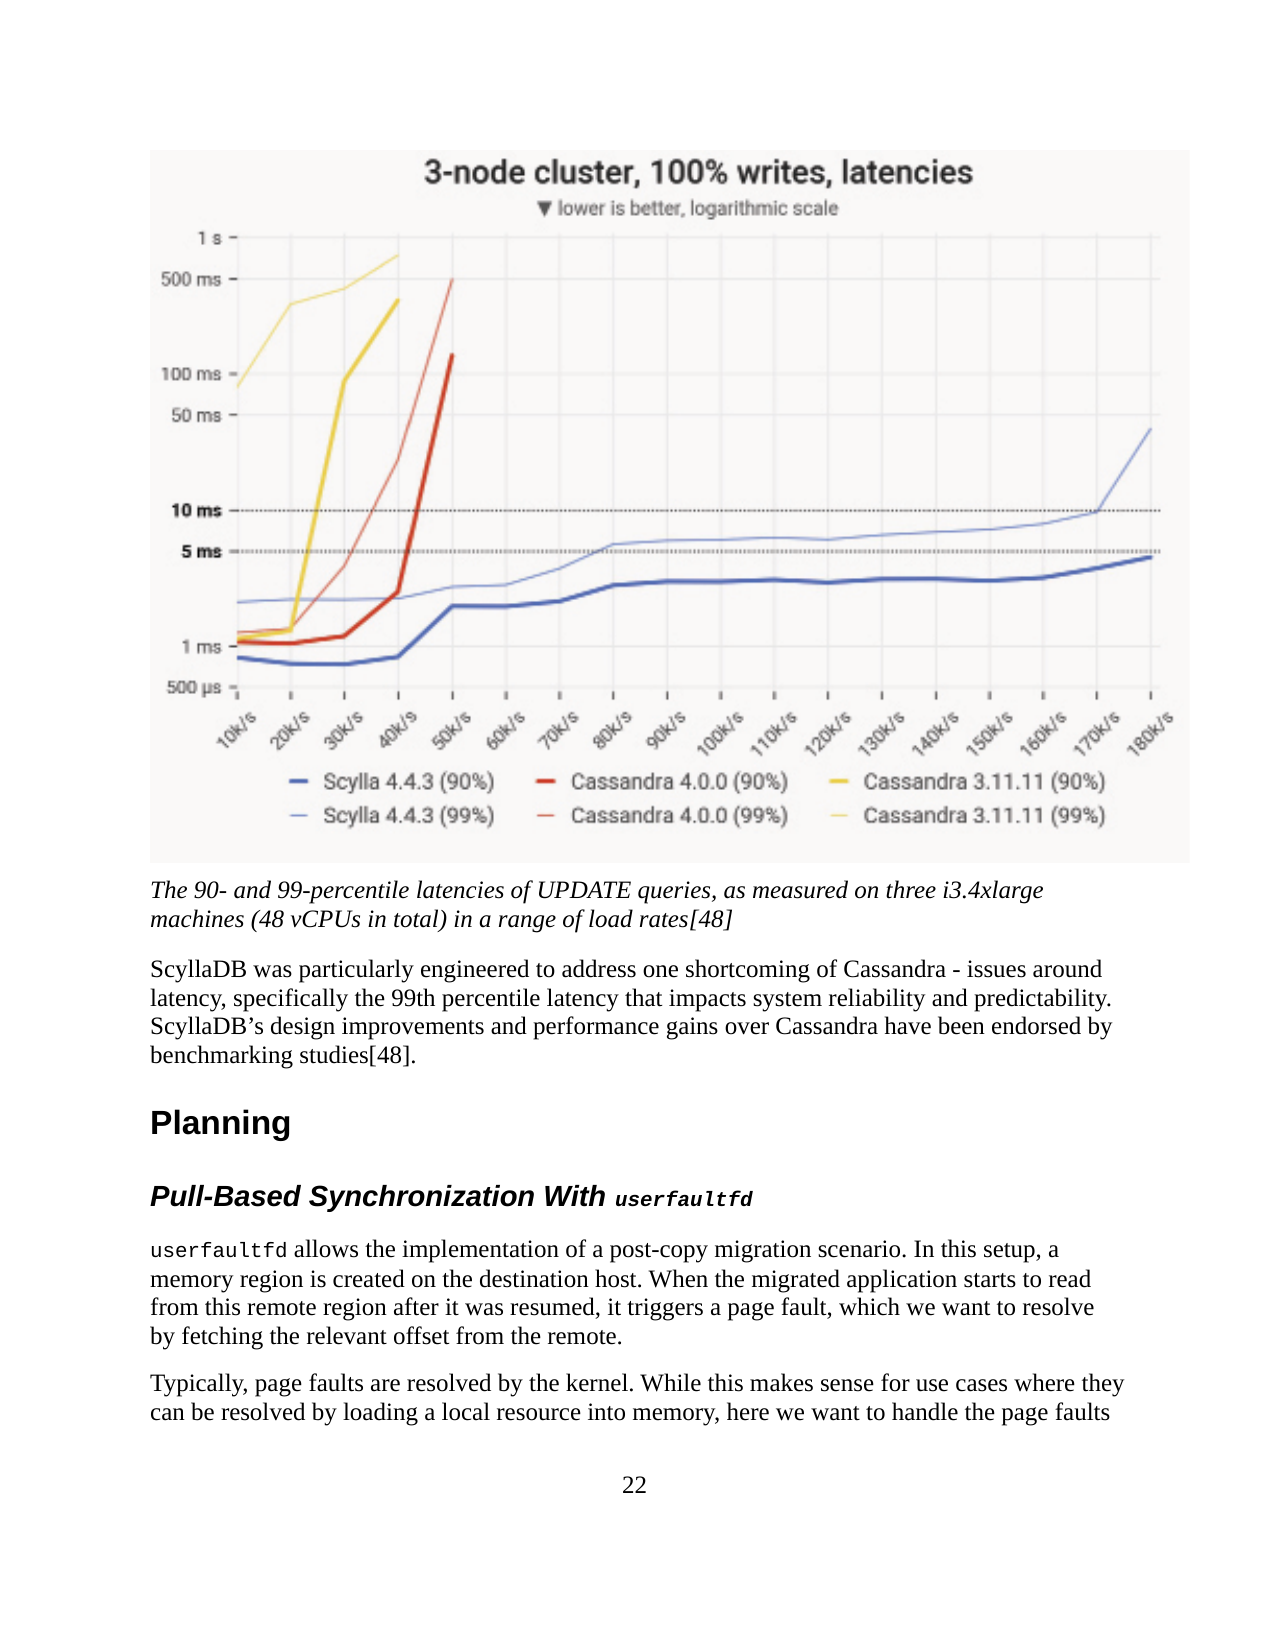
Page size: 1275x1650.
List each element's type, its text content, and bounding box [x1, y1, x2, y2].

text userfaultfd allows the implementation of a post-copy migration scenario. In this setup, a memory region is created on the destination host. When the migrated application starts to read from this remote region after it was resumed, it triggers a page fault, which we want to resolve by fetching the relevant offset from the remote. [150, 1234, 1125, 1350]
text The 90- and 99-percentile latencies of UPDATE queries, as measured on three i3.4xlarge machines (48 vCPUs in total) in a range of load rates[48] [150, 875, 1125, 932]
subtitle Planning [150, 1103, 1125, 1142]
text ScyllaDB was particularly engineered to address one shortcoming of Cassandra - issues around latency, specifically the 99th percentile latency that impacts system reliability and predictability. ScyllaDB’s design improvements and performance gains over Cassandra have been endorsed by benchmarking studies[48]. [150, 954, 1125, 1069]
picture [150, 150, 1190, 863]
text Typically, page faults are resolved by the kernel. While this makes sense for use cases where they can be resolved by loading a local resource into memory, here we want to handle the page faults [150, 1368, 1125, 1425]
subtitle Pull-Based Synchronization With userfaultfd [150, 1179, 1125, 1213]
